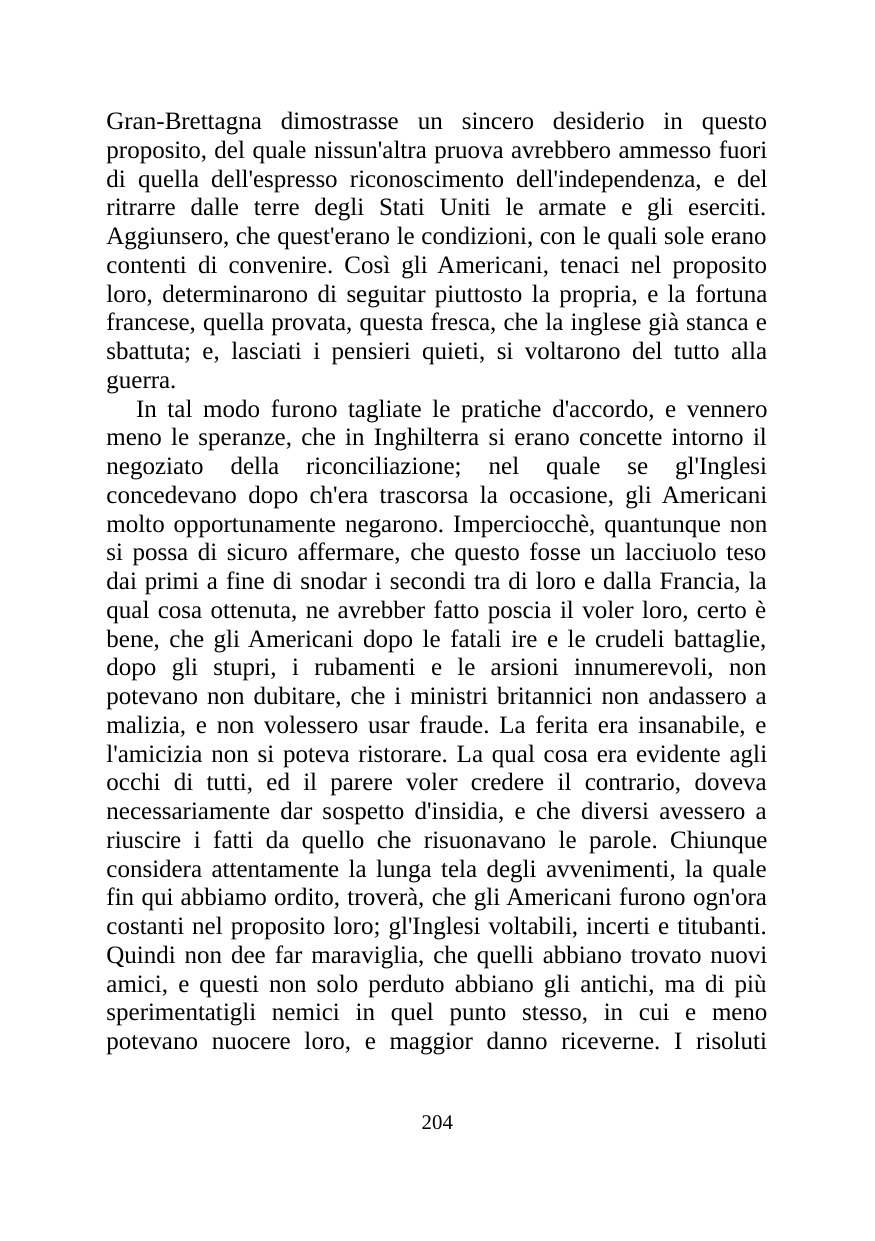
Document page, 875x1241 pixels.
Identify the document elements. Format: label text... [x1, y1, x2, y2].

text In tal modo furono tagliate le pratiche d'accordo, e vennero meno le speranze, che in Inghilterra si erano concette intorno il negoziato della riconciliazione; nel quale se gl'Inglesi concedevano dopo ch'era trascorsa la occasione, gli Americani molto opportunamente negarono. Imperciocchè, quantunque non si possa di sicuro affermare, che questo fosse un lacciuolo teso dai primi a fine di snodar i secondi tra di loro e dalla Francia, la qual cosa ottenuta, ne avrebber fatto poscia il voler loro, certo è bene, che gli Americani dopo le fatali ire e le crudeli battaglie, dopo gli stupri, i rubamenti e le arsioni innumerevoli, non potevano non dubitare, che i ministri britannici non andassero a malizia, e non volessero usar fraude. La ferita era insanabile, e l'amicizia non si poteva ristorare. La qual cosa era evidente agli occhi di tutti, ed il parere voler credere il contrario, doveva necessariamente dar sospetto d'insidia, e che diversi avessero a riuscire i fatti da quello che risuonavano le parole. Chiunque considera attentamente la lunga tela degli avvenimenti, la quale fin qui abbiamo ordito, troverà, che gli Americani furono ogn'ora costanti nel proposito loro; gl'Inglesi voltabili, incerti e titubanti. Quindi non dee far maraviglia, che quelli abbiano trovato nuovi amici, e questi non solo perduto abbiano gli antichi, ma di più sperimentatigli nemici in quel punto stesso, in cui e meno potevano nuocere loro, e maggior danno riceverne. I risoluti [106, 394, 768, 1055]
text Gran-Brettagna dimostrasse un sincero desiderio in questo proposito, del quale nissun'altra pruova avrebbero ammesso fuori di quella dell'espresso riconoscimento dell'independenza, e del ritrarre dalle terre degli Stati Uniti le armate e gli eserciti. Aggiunsero, che quest'erano le condizioni, con le quali sole erano contenti di convenire. Così gli Americani, tenaci nel proposito loro, determinarono di seguitar piuttosto la propria, e la fortuna francese, quella provata, questa fresca, che la inglese già stanca e sbattuta; e, lasciati i pensieri quieti, si voltarono del tutto alla guerra. [106, 106, 768, 394]
